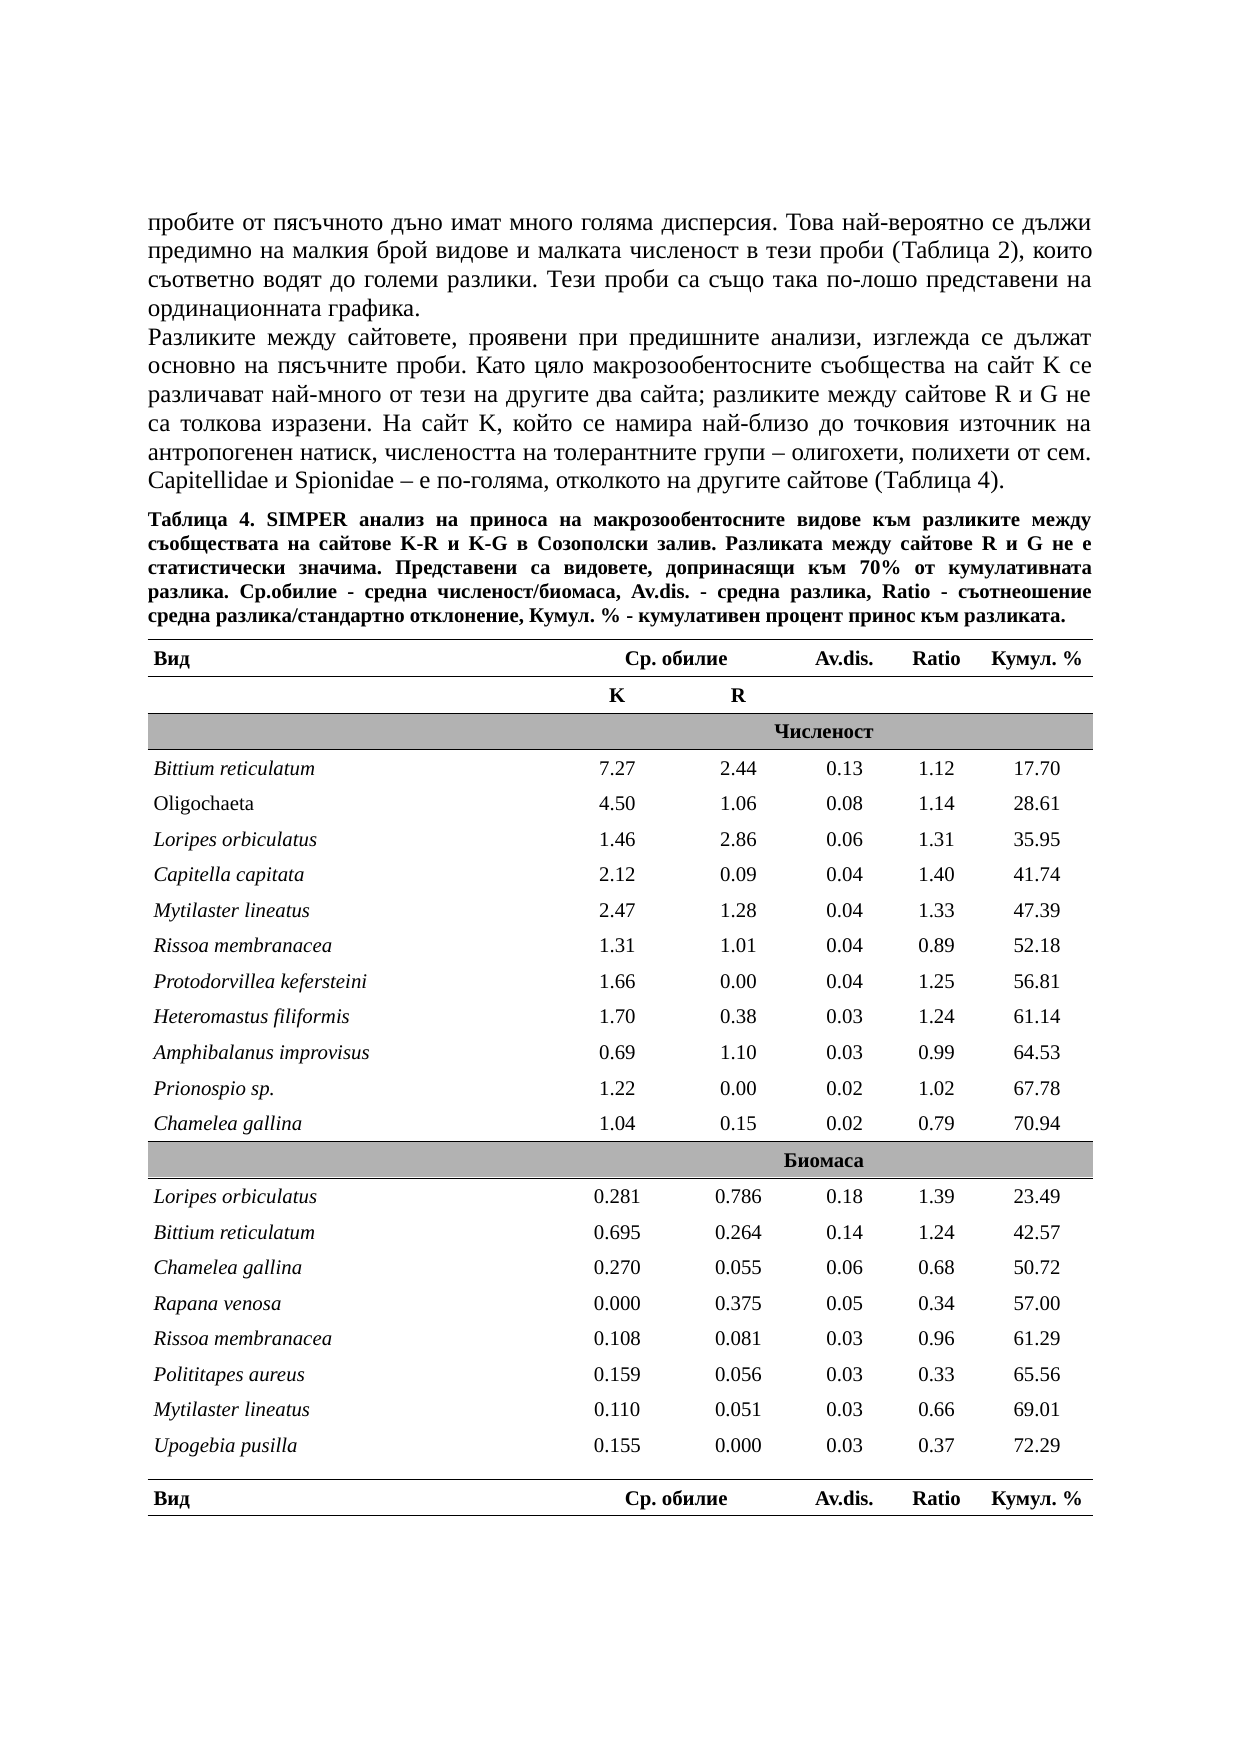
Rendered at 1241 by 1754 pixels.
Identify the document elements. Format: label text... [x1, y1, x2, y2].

table_cell Loripes orbiculatus [148, 1179, 555, 1214]
table_cell 1.24 [892, 1214, 981, 1249]
table_cell 0.081 [679, 1321, 797, 1356]
table_cell Вид [148, 1480, 555, 1515]
table_cell 0.14 [797, 1214, 892, 1249]
table_cell [892, 1463, 981, 1479]
table_cell 1.33 [892, 892, 981, 928]
table_cell Amphibalanus improvisus [148, 1034, 555, 1070]
table_cell K [555, 677, 679, 712]
table_cell Polititapes aureus [148, 1356, 555, 1392]
table_cell 0.108 [555, 1321, 679, 1356]
table_cell 0.34 [892, 1285, 981, 1321]
table_cell 0.000 [555, 1285, 679, 1321]
table_cell [148, 1463, 555, 1479]
table_cell 4.50 [555, 786, 679, 821]
table_cell 1.10 [679, 1034, 797, 1070]
table_cell 0.00 [679, 1070, 797, 1105]
table_cell 0.37 [892, 1427, 981, 1463]
table_cell 7.27 [555, 750, 679, 786]
table_cell 0.00 [679, 963, 797, 999]
table_header Ratio [892, 640, 981, 676]
table_cell 28.61 [981, 786, 1093, 821]
table_cell 0.96 [892, 1321, 981, 1356]
table_cell Численост [555, 714, 1093, 749]
table_cell 0.155 [555, 1427, 679, 1463]
table_cell 35.95 [981, 821, 1093, 857]
table_cell 56.81 [981, 963, 1093, 999]
table_cell 0.99 [892, 1034, 981, 1070]
table_cell 1.12 [892, 750, 981, 786]
table_cell 0.04 [797, 963, 892, 999]
table_header Av.dis. [797, 640, 892, 676]
table_cell 23.49 [981, 1179, 1093, 1214]
table_cell Ratio [892, 1480, 981, 1515]
table_cell Rissoa membranacea [148, 928, 555, 963]
table_cell 64.53 [981, 1034, 1093, 1070]
table_cell Mytilaster lineatus [148, 1392, 555, 1427]
table_cell 17.70 [981, 750, 1093, 786]
table_cell 0.110 [555, 1392, 679, 1427]
table_cell Heteromastus filiformis [148, 999, 555, 1034]
table_cell 0.056 [679, 1356, 797, 1392]
table_cell Ср. обилие [555, 1480, 797, 1515]
table_cell 0.270 [555, 1250, 679, 1285]
table_cell Oligochaeta [148, 786, 555, 821]
table_cell 57.00 [981, 1285, 1093, 1321]
table_cell 0.000 [679, 1427, 797, 1463]
table_cell 1.14 [892, 786, 981, 821]
table_cell 0.69 [555, 1034, 679, 1070]
table_cell Av.dis. [797, 1480, 892, 1515]
table_cell Rapana venosa [148, 1285, 555, 1321]
table_cell 0.02 [797, 1105, 892, 1141]
table_cell 50.72 [981, 1250, 1093, 1285]
table_cell 65.56 [981, 1356, 1093, 1392]
table_cell 0.03 [797, 1392, 892, 1427]
table_cell 0.38 [679, 999, 797, 1034]
table_cell Chamelea gallina [148, 1105, 555, 1141]
table_cell Rissoa membranacea [148, 1321, 555, 1356]
table_cell 1.46 [555, 821, 679, 857]
table_cell 0.03 [797, 999, 892, 1034]
table_header Вид [148, 640, 555, 676]
text Разликите между сайтовете, проявени при предишните анализи, изглежда се дължат основно на пясъчните проби. Като цяло макрозообентосните съобщества на сайт K се различават най-много от тези на другите два сайта; разликите между сайтове R и G не са толкова изразени. На сайт K, който се намира най-близо до точковия източник на антропогенен натиск, числеността на толерантните групи – олигохети, полихети от сем. Capitellidae и Spionidae – е по-голяма, отколкото на другите сайтове (Таблица 4). [148, 322, 1093, 494]
table_cell 67.78 [981, 1070, 1093, 1105]
table_cell 0.06 [797, 821, 892, 857]
table_cell 0.05 [797, 1285, 892, 1321]
table_cell 0.18 [797, 1179, 892, 1214]
table_cell Capitella capitata [148, 857, 555, 892]
table_cell 0.051 [679, 1392, 797, 1427]
table_cell [679, 1463, 797, 1479]
table_cell 0.33 [892, 1356, 981, 1392]
table_cell 1.22 [555, 1070, 679, 1105]
table_cell 2.12 [555, 857, 679, 892]
table_cell 61.29 [981, 1321, 1093, 1356]
table_cell 1.28 [679, 892, 797, 928]
table_cell 69.01 [981, 1392, 1093, 1427]
table_cell 72.29 [981, 1427, 1093, 1463]
table_cell 0.66 [892, 1392, 981, 1427]
table_cell 52.18 [981, 928, 1093, 963]
table_cell 1.04 [555, 1105, 679, 1141]
table_cell 0.09 [679, 857, 797, 892]
table_cell 1.31 [892, 821, 981, 857]
table_cell 0.055 [679, 1250, 797, 1285]
table_cell 2.44 [679, 750, 797, 786]
table_cell [797, 1463, 892, 1479]
table_cell 0.264 [679, 1214, 797, 1249]
table_cell 47.39 [981, 892, 1093, 928]
table_cell [797, 677, 892, 712]
table_cell 0.03 [797, 1356, 892, 1392]
text пробите от пясъчното дъно имат много голяма дисперсия. Това най-вероятно се дължи предимно на малкия брой видове и малката численост в тези проби (Таблица 2), които съответно водят до големи разлики. Тези проби са също така по-лошо представени на ординационната графика. [148, 207, 1093, 322]
table_cell [555, 1463, 679, 1479]
table_cell 1.01 [679, 928, 797, 963]
table_cell 2.47 [555, 892, 679, 928]
table_cell [148, 1142, 555, 1177]
table_cell 0.786 [679, 1179, 797, 1214]
text Таблица 4. SIMPER анализ на приноса на макрозообентосните видове към разликите между съобществата на сайтове K-R и K-G в Созополски залив. Разликата между сайтове R и G не е статистически значима. Представени са видовете, допринасящи към 70% от кумулативната разлика. Ср.обилие - средна численост/биомаса, Av.dis. - средна разлика, Ratio - съотнеошение средна разлика/стандартно отклонение, Кумул. % - кумулативен процент принос към разликата. [148, 507, 1093, 627]
table_cell 0.04 [797, 857, 892, 892]
table_cell [148, 677, 555, 712]
table_cell Protodorvillea kefersteini [148, 963, 555, 999]
table_cell Биомаса [555, 1142, 1093, 1177]
table_cell 42.57 [981, 1214, 1093, 1249]
table_cell Upogebia pusilla [148, 1427, 555, 1463]
table_cell 0.281 [555, 1179, 679, 1214]
table_cell 0.68 [892, 1250, 981, 1285]
table_cell Prionospio sp. [148, 1070, 555, 1105]
table_header Ср. обилие [555, 640, 797, 676]
table_cell 1.66 [555, 963, 679, 999]
table_cell 1.39 [892, 1179, 981, 1214]
table_cell 1.40 [892, 857, 981, 892]
table_cell 41.74 [981, 857, 1093, 892]
table_cell 0.13 [797, 750, 892, 786]
table_cell 0.375 [679, 1285, 797, 1321]
table_cell 1.25 [892, 963, 981, 999]
table_cell 2.86 [679, 821, 797, 857]
table_cell 1.31 [555, 928, 679, 963]
table_cell 0.08 [797, 786, 892, 821]
table_cell 61.14 [981, 999, 1093, 1034]
table_cell 0.06 [797, 1250, 892, 1285]
table_cell Loripes orbiculatus [148, 821, 555, 857]
table_cell 0.03 [797, 1427, 892, 1463]
table_cell 0.04 [797, 928, 892, 963]
table_cell [892, 677, 981, 712]
table_cell Bittium reticulatum [148, 1214, 555, 1249]
table_cell Mytilaster lineatus [148, 892, 555, 928]
table_cell Chamelea gallina [148, 1250, 555, 1285]
table_cell 0.02 [797, 1070, 892, 1105]
table_cell [981, 677, 1093, 712]
table_cell 0.79 [892, 1105, 981, 1141]
table_cell 1.06 [679, 786, 797, 821]
table_cell 1.70 [555, 999, 679, 1034]
table_cell 0.03 [797, 1321, 892, 1356]
table_cell [148, 714, 555, 749]
table_cell R [679, 677, 797, 712]
table_cell 1.02 [892, 1070, 981, 1105]
table_cell 0.04 [797, 892, 892, 928]
table_cell 0.89 [892, 928, 981, 963]
table_cell 0.03 [797, 1034, 892, 1070]
table_cell 1.24 [892, 999, 981, 1034]
table_cell Кумул. % [981, 1480, 1093, 1515]
table_cell 0.695 [555, 1214, 679, 1249]
table_cell [981, 1463, 1093, 1479]
table_cell 70.94 [981, 1105, 1093, 1141]
table_cell Bittium reticulatum [148, 750, 555, 786]
table_cell 0.159 [555, 1356, 679, 1392]
table_cell 0.15 [679, 1105, 797, 1141]
table_header Кумул. % [981, 640, 1093, 676]
